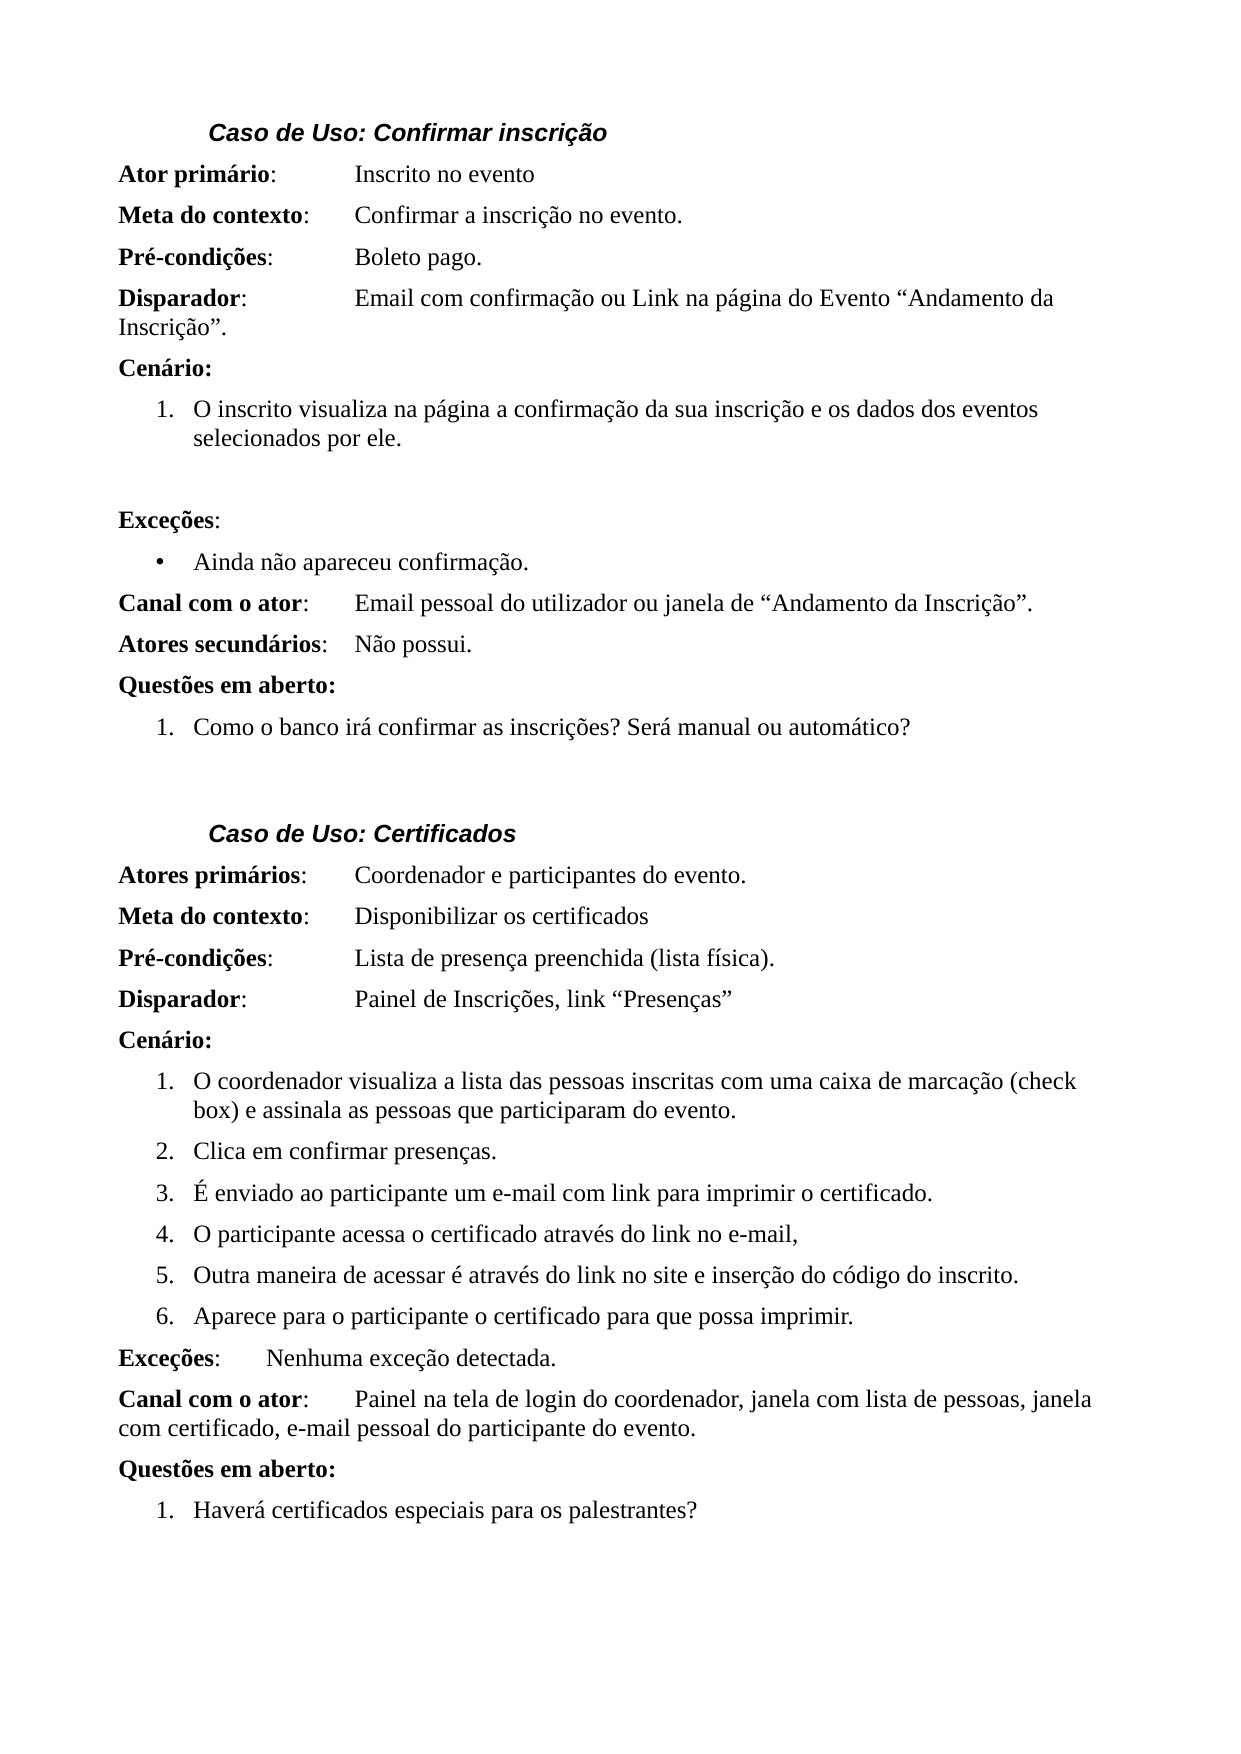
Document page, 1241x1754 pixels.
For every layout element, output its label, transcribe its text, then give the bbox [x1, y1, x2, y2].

list Como o banco irá confirmar as inscrições? Será manual ou automático? [156, 712, 1122, 740]
text Questões em aberto: [118, 670, 1122, 699]
list Clica em confirmar presenças. [156, 1136, 1122, 1165]
subtitle Caso de Uso: Certificados [118, 819, 1122, 848]
text Meta do contexto: Disponibilizar os certificados [118, 901, 1122, 930]
list Aparece para o participante o certificado para que possa imprimir. [156, 1301, 1122, 1330]
text Disparador: Email com confirmação ou Link na página do Evento “Andamento da Inscrição”. [118, 283, 1122, 340]
list Haverá certificados especiais para os palestrantes? [156, 1495, 1122, 1524]
text Pré-condições: Boleto pago. [118, 242, 1122, 270]
text Ator primário: Inscrito no evento [118, 159, 1122, 188]
text Pré-condições: Lista de presença preenchida (lista física). [118, 943, 1122, 971]
text Atores secundários: Não possui. [118, 629, 1122, 658]
list É enviado ao participante um e-mail com link para imprimir o certificado. [156, 1178, 1122, 1206]
text Exceções: Nenhuma exceção detectada. [118, 1343, 1122, 1371]
list Ainda não apareceu confirmação. [156, 547, 1122, 575]
text Meta do contexto: Confirmar a inscrição no evento. [118, 200, 1122, 229]
text Questões em aberto: [118, 1454, 1122, 1483]
text Cenário: [118, 1025, 1122, 1054]
text Disparador: Painel de Inscrições, link “Presenças” [118, 984, 1122, 1013]
list O participante acessa o certificado através do link no e-mail, [156, 1219, 1122, 1248]
text Canal com o ator: Email pessoal do utilizador ou janela de “Andamento da Inscrição”. [118, 588, 1122, 617]
text Cenário: [118, 353, 1122, 382]
subtitle Caso de Uso: Confirmar inscrição [118, 118, 1122, 147]
text Canal com o ator: Painel na tela de login do coordenador, janela com lista de pessoas, janela com certificado, e-mail pessoal do participante do evento. [118, 1384, 1122, 1441]
list O inscrito visualiza na página a confirmação da sua inscrição e os dados dos eventos selecionados por ele. [156, 394, 1122, 452]
list Outra maneira de acessar é através do link no site e inserção do código do inscrito. [156, 1260, 1122, 1289]
text Exceções: [118, 505, 1122, 534]
list O coordenador visualiza a lista das pessoas inscritas com uma caixa de marcação (check box) e assinala as pessoas que participaram do evento. [156, 1066, 1122, 1124]
text Atores primários: Coordenador e participantes do evento. [118, 860, 1122, 889]
